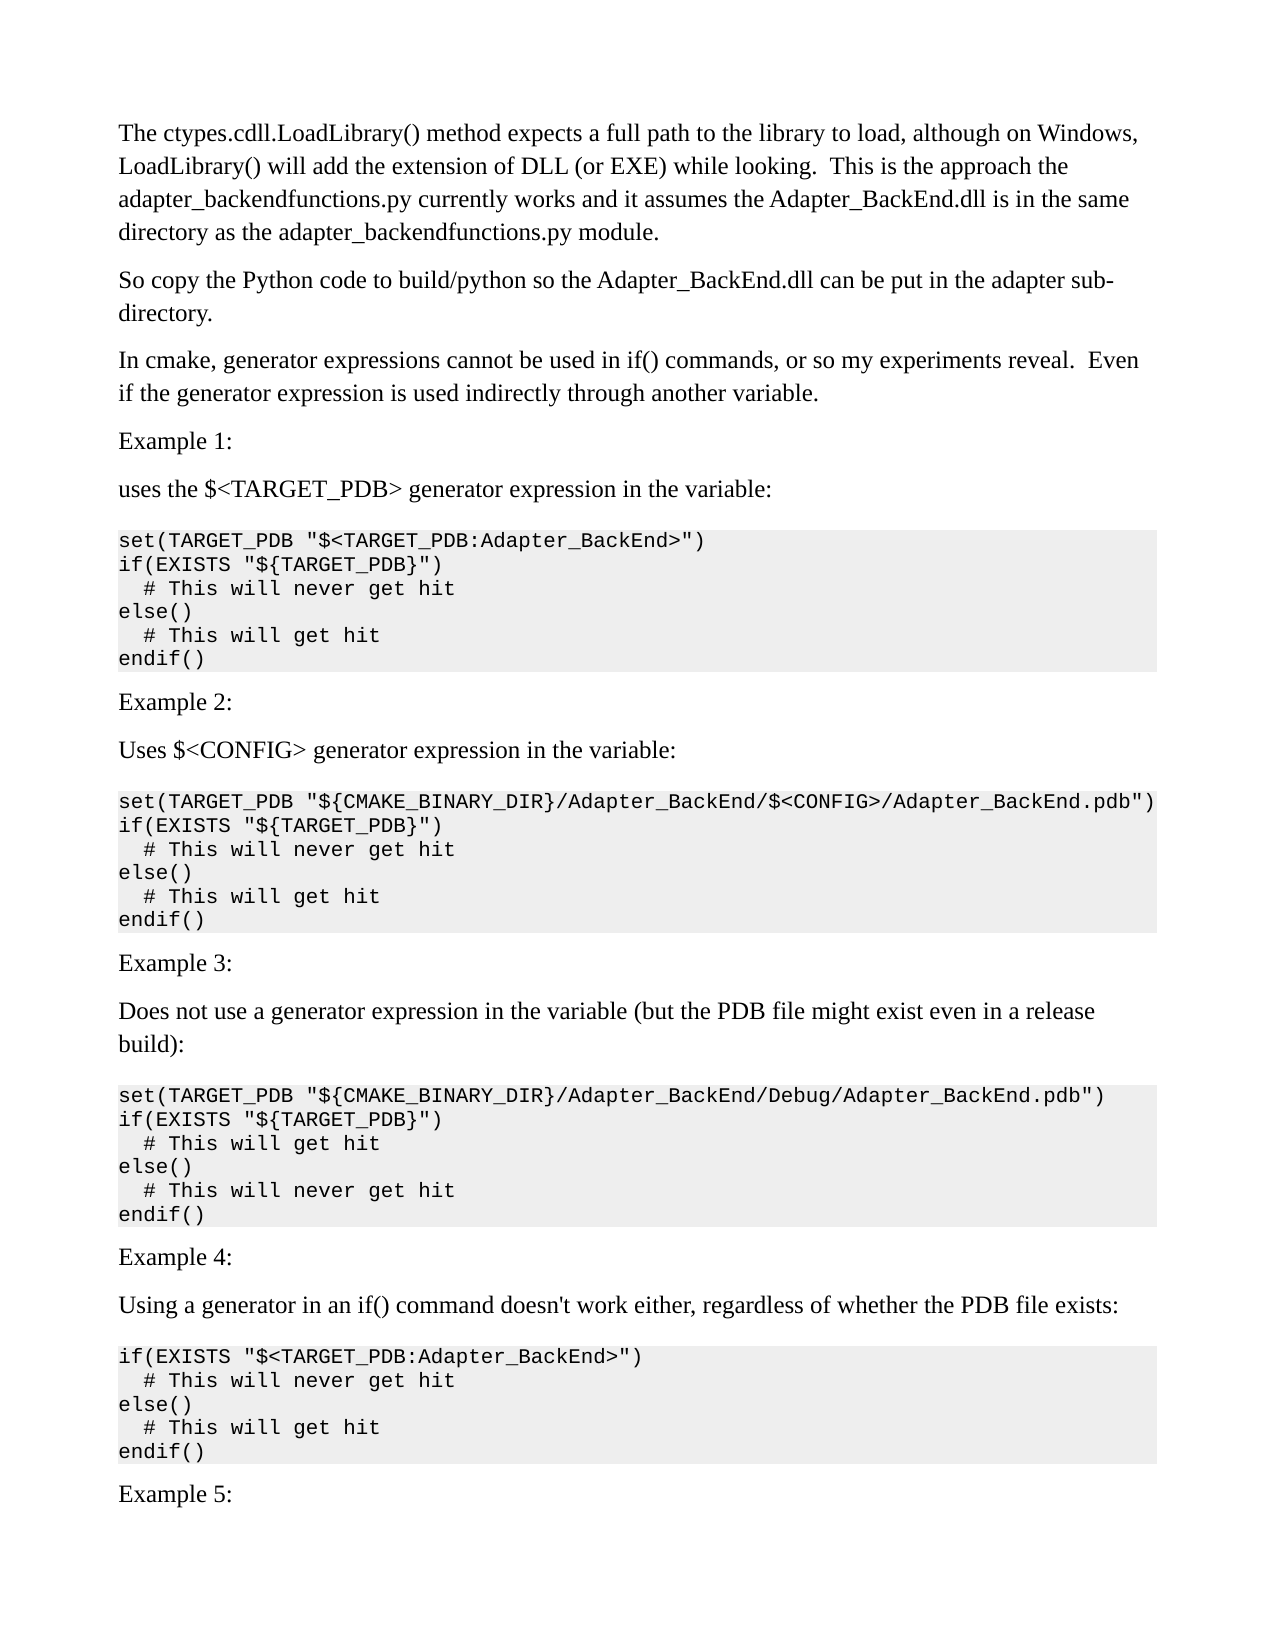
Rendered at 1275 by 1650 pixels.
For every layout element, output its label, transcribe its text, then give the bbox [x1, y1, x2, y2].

text # This will never get hit [118, 577, 1157, 601]
text Example 5: [118, 1479, 1157, 1508]
text The ctypes.cdll.LoadLibrary() method expects a full path to the library to load, although on Windows, LoadLibrary() will add the extension of DLL (or EXE) while looking. This is the approach the adapter_backendfunctions.py currently works and it assumes the Adapter_BackEnd.dll is in the same directory as the adapter_backendfunctions.py module. [118, 118, 1157, 246]
text endif() [118, 909, 1157, 933]
text else() [118, 1394, 1157, 1417]
text # This will get hit [118, 625, 1157, 648]
text Using a generator in an if() command doesn't work either, regardless of whether the PDB file exists: [118, 1290, 1157, 1318]
text # This will get hit [118, 886, 1157, 909]
text So copy the Python code to build/python so the Adapter_BackEnd.dll can be put in the adapter sub-directory. [118, 265, 1157, 327]
text else() [118, 601, 1157, 625]
text # This will get hit [118, 1417, 1157, 1441]
text else() [118, 862, 1157, 886]
text endif() [118, 1441, 1157, 1464]
text Does not use a generator expression in the variable (but the PDB file might exist even in a release build): [118, 996, 1157, 1057]
text else() [118, 1156, 1157, 1180]
text if(EXISTS "${TARGET_PDB}") [118, 815, 1157, 838]
text if(EXISTS "${TARGET_PDB}") [118, 1109, 1157, 1133]
text # This will get hit [118, 1133, 1157, 1156]
text endif() [118, 1203, 1157, 1227]
text # This will never get hit [118, 838, 1157, 862]
text if(EXISTS "$<TARGET_PDB:Adapter_BackEnd>") [118, 1346, 1157, 1370]
text set(TARGET_PDB "${CMAKE_BINARY_DIR}/Adapter_BackEnd/Debug/Adapter_BackEnd.pdb") [118, 1085, 1157, 1109]
text # This will never get hit [118, 1370, 1157, 1394]
text Uses $<CONFIG> generator expression in the variable: [118, 735, 1157, 763]
text Example 1: [118, 426, 1157, 455]
text if(EXISTS "${TARGET_PDB}") [118, 554, 1157, 577]
text set(TARGET_PDB "$<TARGET_PDB:Adapter_BackEnd>") [118, 530, 1157, 554]
text set(TARGET_PDB "${CMAKE_BINARY_DIR}/Adapter_BackEnd/$<CONFIG>/Adapter_BackEnd.pdb") [118, 791, 1157, 815]
text Example 3: [118, 948, 1157, 977]
text endif() [118, 648, 1157, 672]
text uses the $<TARGET_PDB> generator expression in the variable: [118, 474, 1157, 502]
text Example 2: [118, 687, 1157, 716]
text # This will never get hit [118, 1180, 1157, 1203]
text In cmake, generator expressions cannot be used in if() commands, or so my experiments reveal. Even if the generator expression is used indirectly through another variable. [118, 345, 1157, 407]
text Example 4: [118, 1242, 1157, 1271]
